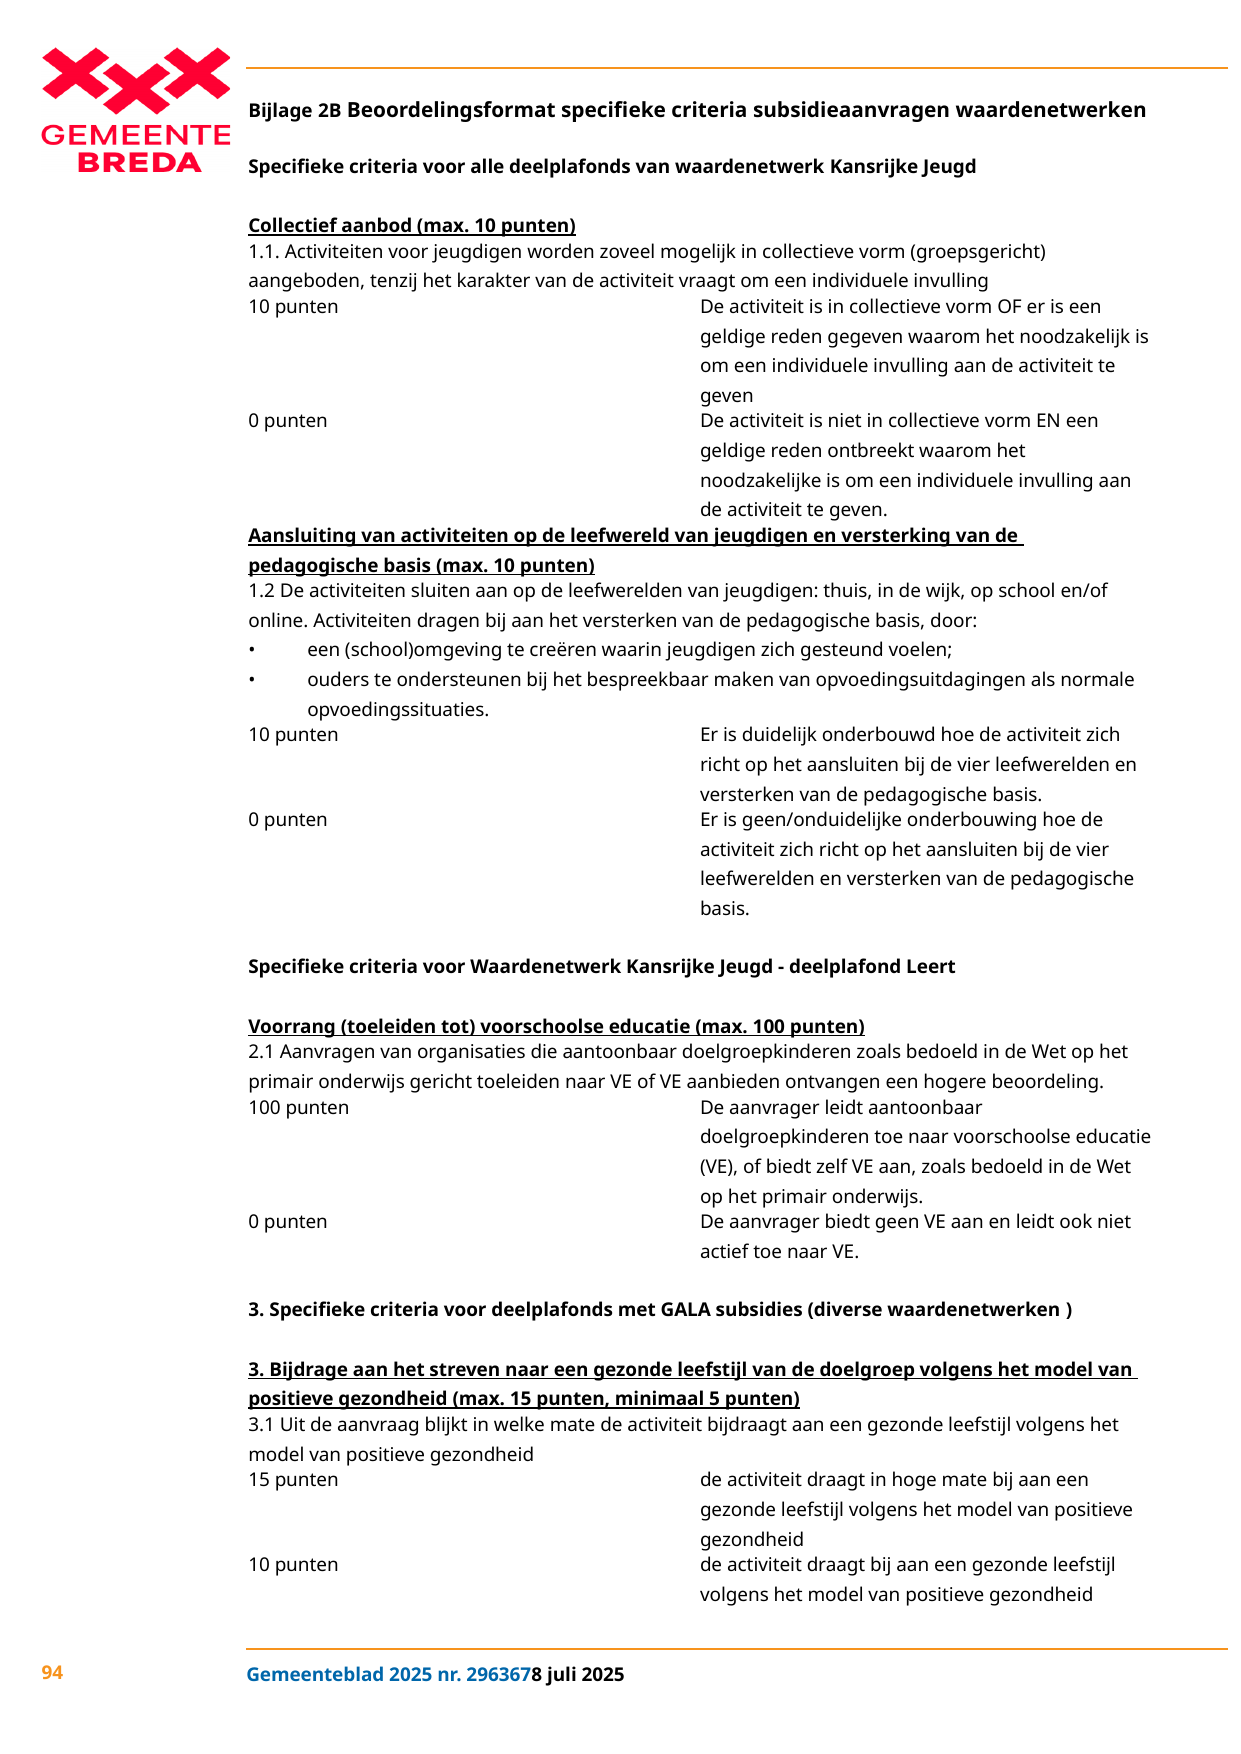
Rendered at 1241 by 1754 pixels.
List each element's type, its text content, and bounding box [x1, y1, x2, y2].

table_cell de activiteit draagt bij aan een gezonde leefstijl volgens het model van positieve gezondheid [700, 1551, 1152, 1607]
table_cell 0 punten [248, 1209, 700, 1264]
table_header 3. Bijdrage aan het streven naar een gezonde leefstijl van de doelgroep volgens het model van positieve gezondheid (max. 15 punten, minimaal 5 punten) [248, 1356, 1152, 1411]
table_cell De activiteit is in collectieve vorm OF er is een geldige reden gegeven waarom het noodzakelijk is om een individuele invulling aan de activiteit te geven [700, 293, 1152, 408]
table_cell Er is duidelijk onderbouwd hoe de activiteit zich richt op het aansluiten bij de vier leefwerelden en versterken van de pedagogische basis. [700, 722, 1152, 806]
table_cell 10 punten [248, 293, 700, 408]
table_cell de activiteit draagt in hoge mate bij aan een gezonde leefstijl volgens het model van positieve gezondheid [700, 1467, 1152, 1551]
table_cell 0 punten [248, 408, 700, 522]
table_cell 1.2 De activiteiten sluiten aan op de leefwerelden van jeugdigen: thuis, in de wijk, op school en/of online. Activiteiten dragen bij aan het versterken van de pedagogische basis, door: een (school)omgeving te creëren waarin jeugdigen zich gesteund voelen; ouders te ondersteunen bij het bespreekbaar maken van opvoedingsuitdagingen als normale opvoedingssituaties. [248, 578, 1152, 722]
table_cell De aanvrager biedt geen VE aan en leidt ook niet actief toe naar VE. [700, 1209, 1152, 1264]
table_cell 3.1 Uit de aanvraag blijkt in welke mate de activiteit bijdraagt aan een gezonde leefstijl volgens het model van positieve gezondheid [248, 1411, 1152, 1467]
table_cell 15 punten [248, 1467, 700, 1551]
table_cell 10 punten [248, 722, 700, 806]
text Specifieke criteria voor alle deelplafonds van waardenetwerk Kansrijke Jeugd [248, 153, 1152, 179]
table_cell 1.1. Activiteiten voor jeugdigen worden zoveel mogelijk in collectieve vorm (groepsgericht) aangeboden, tenzij het karakter van de activiteit vraagt om een individuele invulling [248, 238, 1152, 293]
table_cell De activiteit is niet in collectieve vorm EN een geldige reden ontbreekt waarom het noodzakelijke is om een individuele invulling aan de activiteit te geven. [700, 408, 1152, 522]
table_cell 0 punten [248, 806, 700, 921]
table_cell Er is geen/onduidelijke onderbouwing hoe de activiteit zich richt op het aansluiten bij de vier leefwerelden en versterken van de pedagogische basis. [700, 806, 1152, 921]
table_cell 2.1 Aanvragen van organisaties die aantoonbaar doelgroepkinderen zoals bedoeld in de Wet op het primair onderwijs gericht toeleiden naar VE of VE aanbieden ontvangen een hogere beoordeling. [248, 1039, 1152, 1094]
text Bijlage 2B Beoordelingsformat specifieke criteria subsidieaanvragen waardenetwerken [248, 95, 1152, 123]
table_cell 100 punten [248, 1094, 700, 1208]
table_cell De aanvrager leidt aantoonbaar doelgroepkinderen toe naar voorschoolse educatie (VE), of biedt zelf VE aan, zoals bedoeld in de Wet op het primair onderwijs. [700, 1094, 1152, 1208]
text 3. Specifieke criteria voor deelplafonds met GALA subsidies (diverse waardenetwerken ) [248, 1297, 1152, 1322]
table_cell 10 punten [248, 1551, 700, 1607]
table_cell Aansluiting van activiteiten op de leefwereld van jeugdigen en versterking van de pedagogische basis (max. 10 punten) [248, 522, 1152, 577]
picture [41, 47, 231, 172]
table_header Voorrang (toeleiden tot) voorschoolse educatie (max. 100 punten) [248, 1013, 1152, 1039]
text Specifieke criteria voor Waardenetwerk Kansrijke Jeugd - deelplafond Leert [248, 954, 1152, 979]
table_header Collectief aanbod (max. 10 punten) [248, 212, 1152, 238]
